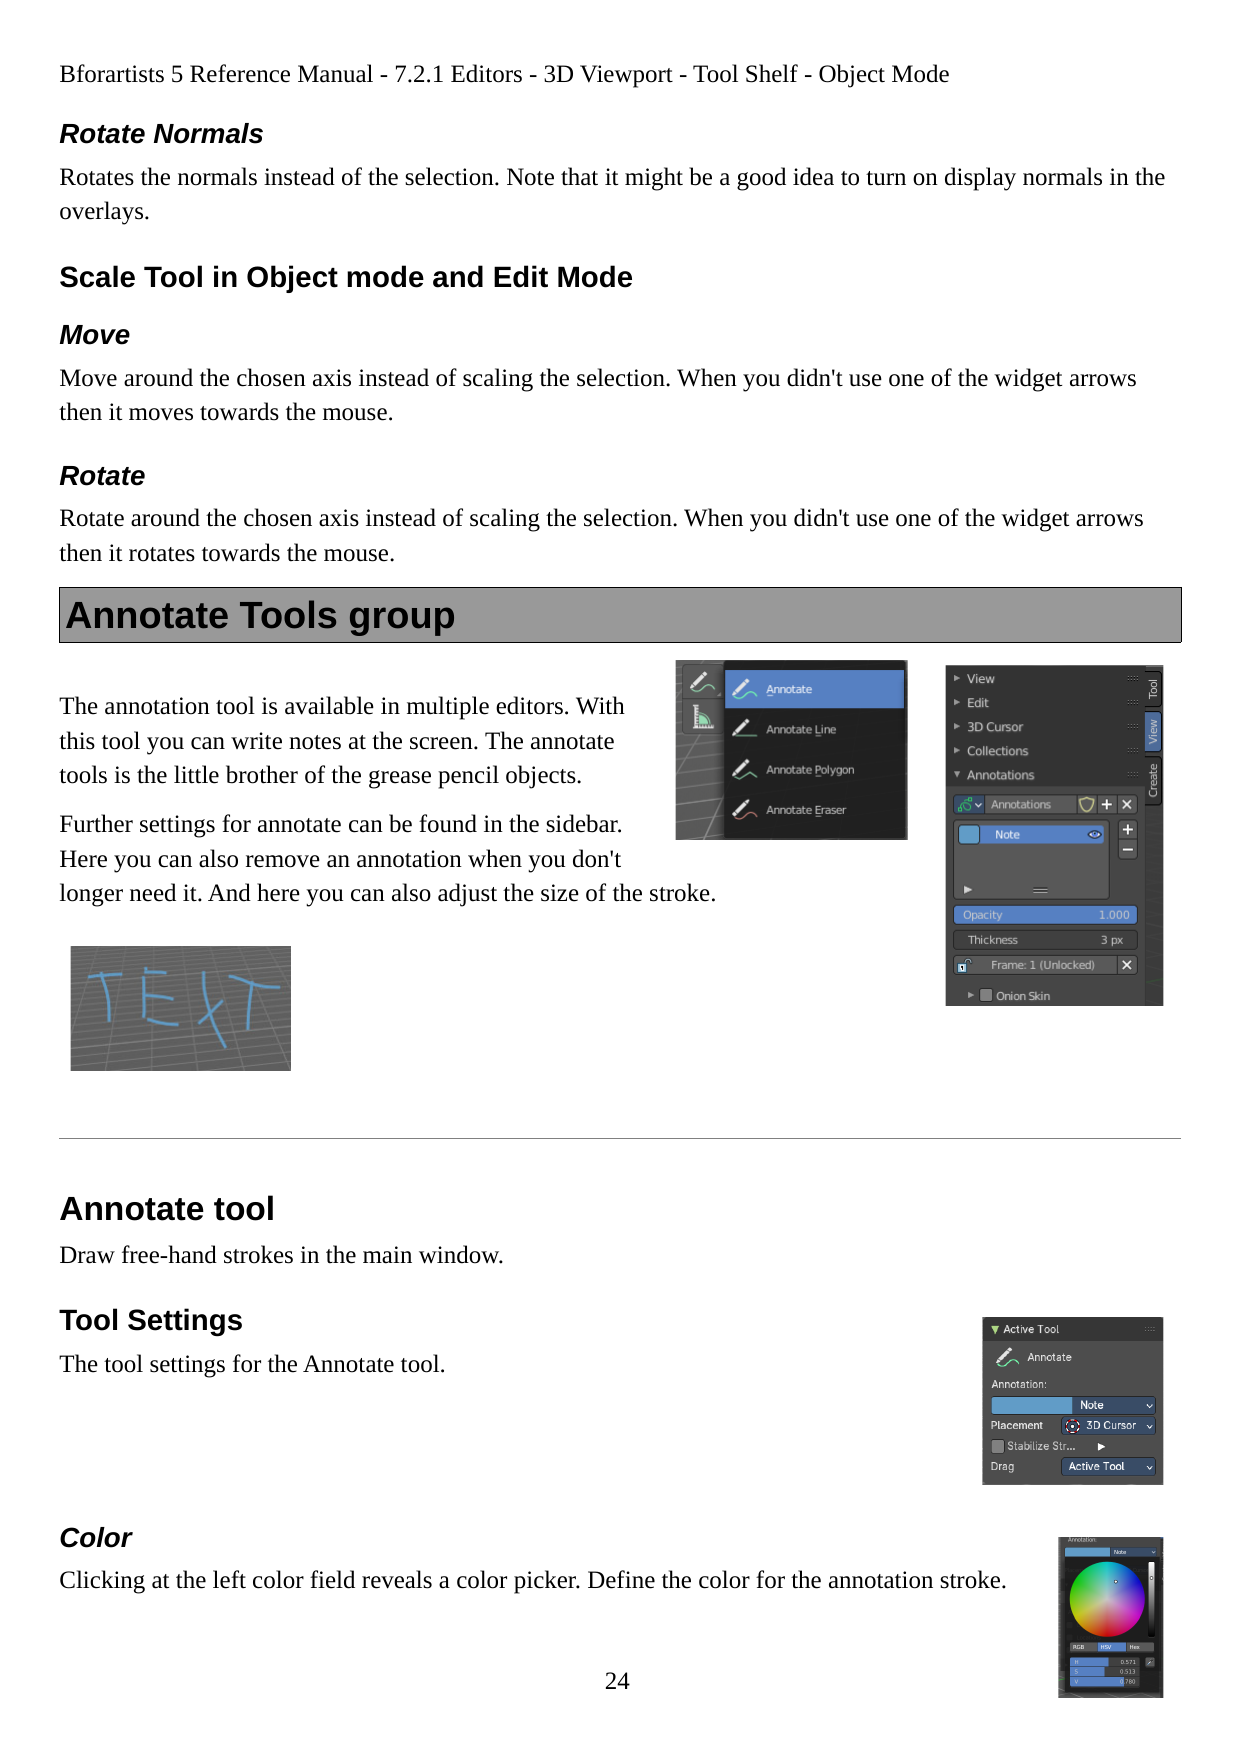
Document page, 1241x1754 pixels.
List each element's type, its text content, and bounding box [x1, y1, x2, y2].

text The annotation tool is available in multiple editors. With this tool you can write notes at the screen. The annotate tools is the little brother of the grease pencil objects. [59, 691, 675, 789]
picture [70, 946, 291, 1071]
subtitle Color [59, 1521, 1181, 1553]
picture [982, 1317, 1164, 1485]
subtitle Annotate tool [59, 1188, 1181, 1227]
picture [945, 665, 1164, 1006]
text Rotate around the chosen axis instead of scaling the selection. When you didn't use one of the widget arrows then it rotates towards the mouse. [59, 503, 1181, 567]
subtitle Rotate [59, 459, 1181, 491]
text Move around the chosen axis instead of scaling the selection. When you didn't use one of the widget arrows then it moves towards the mouse. [59, 363, 1181, 426]
text [908, 691, 945, 789]
subtitle Rotate Normals [59, 117, 1181, 149]
text Rotates the normals instead of the selection. Note that it might be a good idea to turn on display normals in the overlays. [59, 162, 1181, 225]
picture [1058, 1537, 1164, 1698]
text Clicking at the left color field reveals a color picker. Define the color for the annotation stroke. [59, 1565, 1058, 1594]
table_header Annotate Tools group [60, 588, 1181, 642]
subtitle Scale Tool in Object mode and Edit Mode [59, 260, 1181, 293]
text The tool settings for the Annotate tool. [59, 1349, 982, 1378]
subtitle Move [59, 318, 1181, 350]
picture [675, 660, 908, 840]
text Further settings for annotate can be found in the sidebar. Here you can also remove an annotation when you don't longer need it. And here you can also adjust the size of the stroke. [59, 809, 945, 907]
subtitle Tool Settings [59, 1303, 1181, 1337]
text Draw free-hand strokes in the main window. [59, 1240, 1181, 1268]
